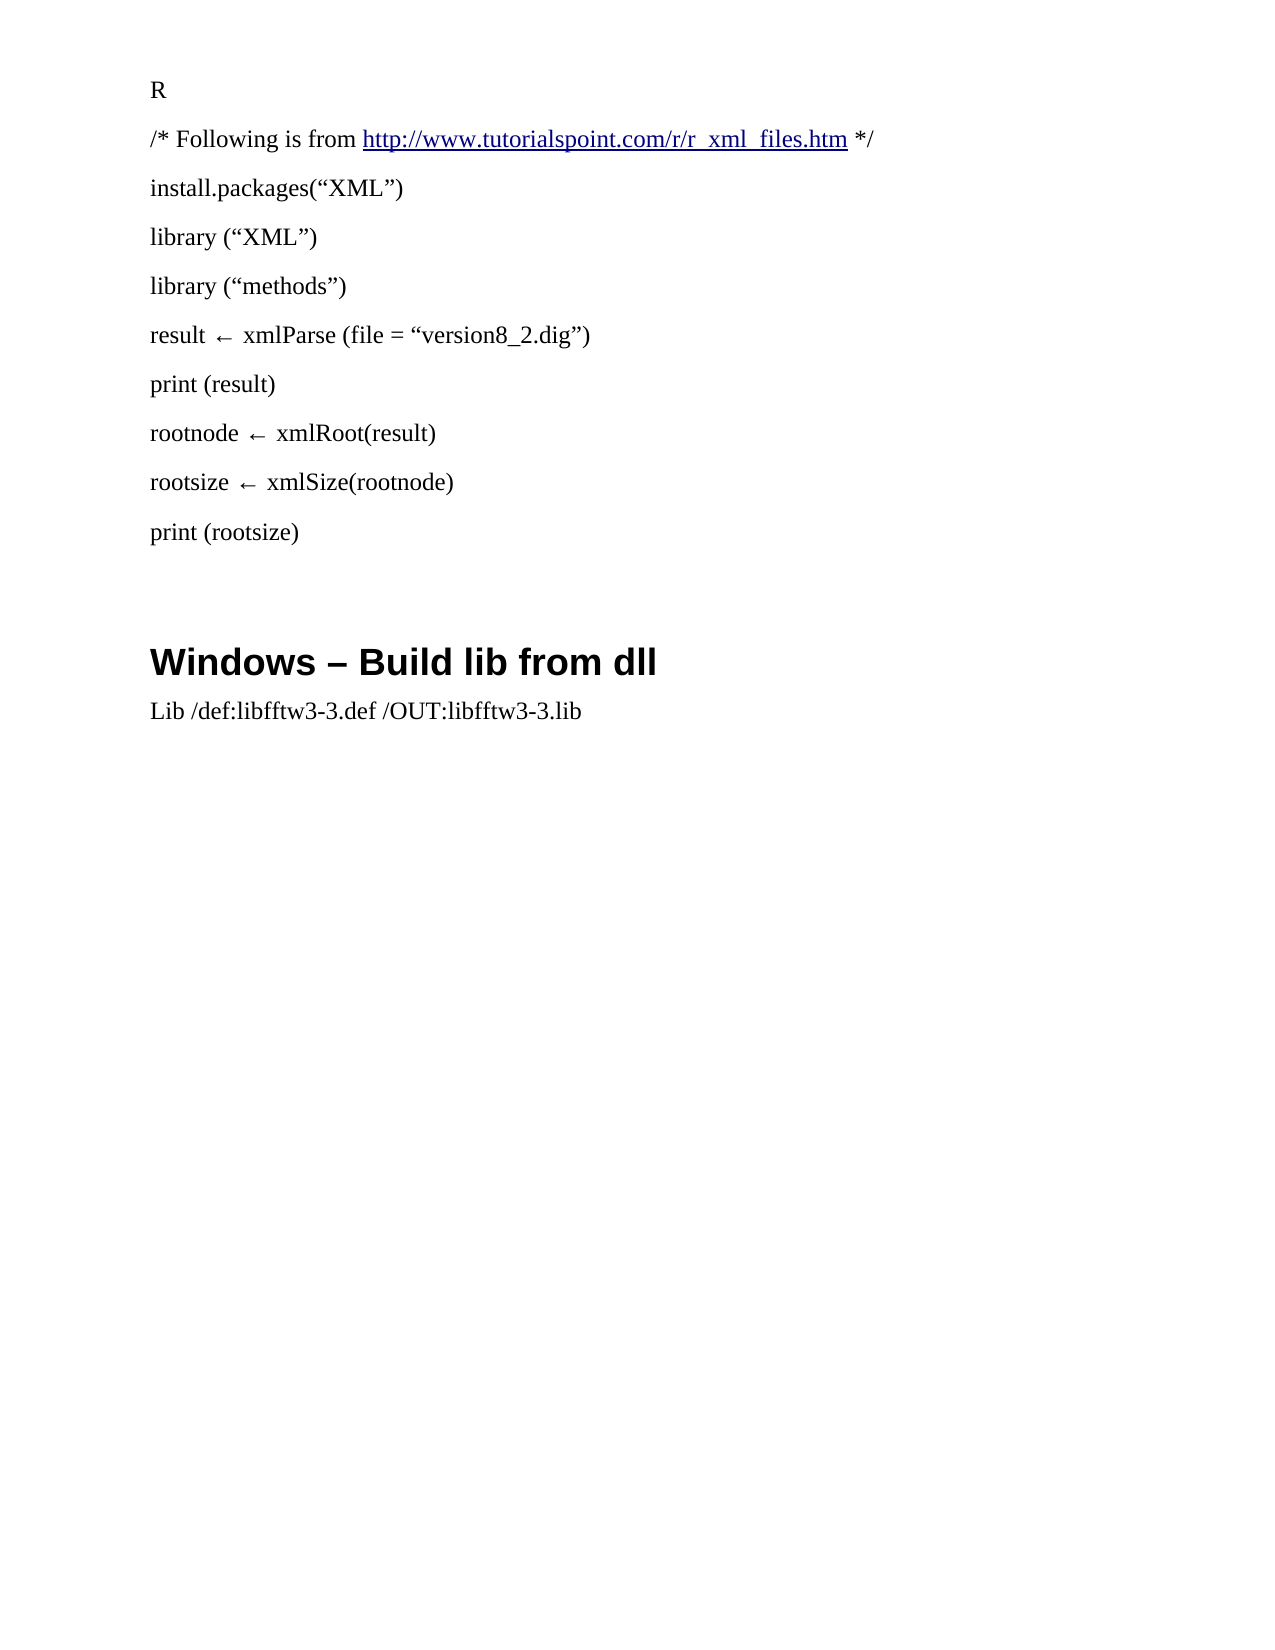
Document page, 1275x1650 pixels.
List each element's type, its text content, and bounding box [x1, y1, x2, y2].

text install.packages(“XML”) [150, 173, 1125, 202]
text library (“methods”) [150, 271, 1125, 300]
subtitle Windows – Build lib from dll [150, 640, 1125, 683]
text result ← xmlParse (file = “version8_2.dig”) [150, 320, 1125, 349]
text R [150, 75, 1125, 104]
text Lib /def:libfftw3-3.def /OUT:libfftw3-3.lib [150, 696, 1125, 724]
text print (rootsize) [150, 517, 1125, 545]
text print (result) [150, 369, 1125, 398]
text rootsize ← xmlSize(rootnode) [150, 467, 1125, 496]
text /* Following is from http://www.tutorialspoint.com/r/r_xml_files.htm */ [150, 124, 1125, 153]
text library (“XML”) [150, 222, 1125, 251]
text rootnode ← xmlRoot(result) [150, 418, 1125, 447]
